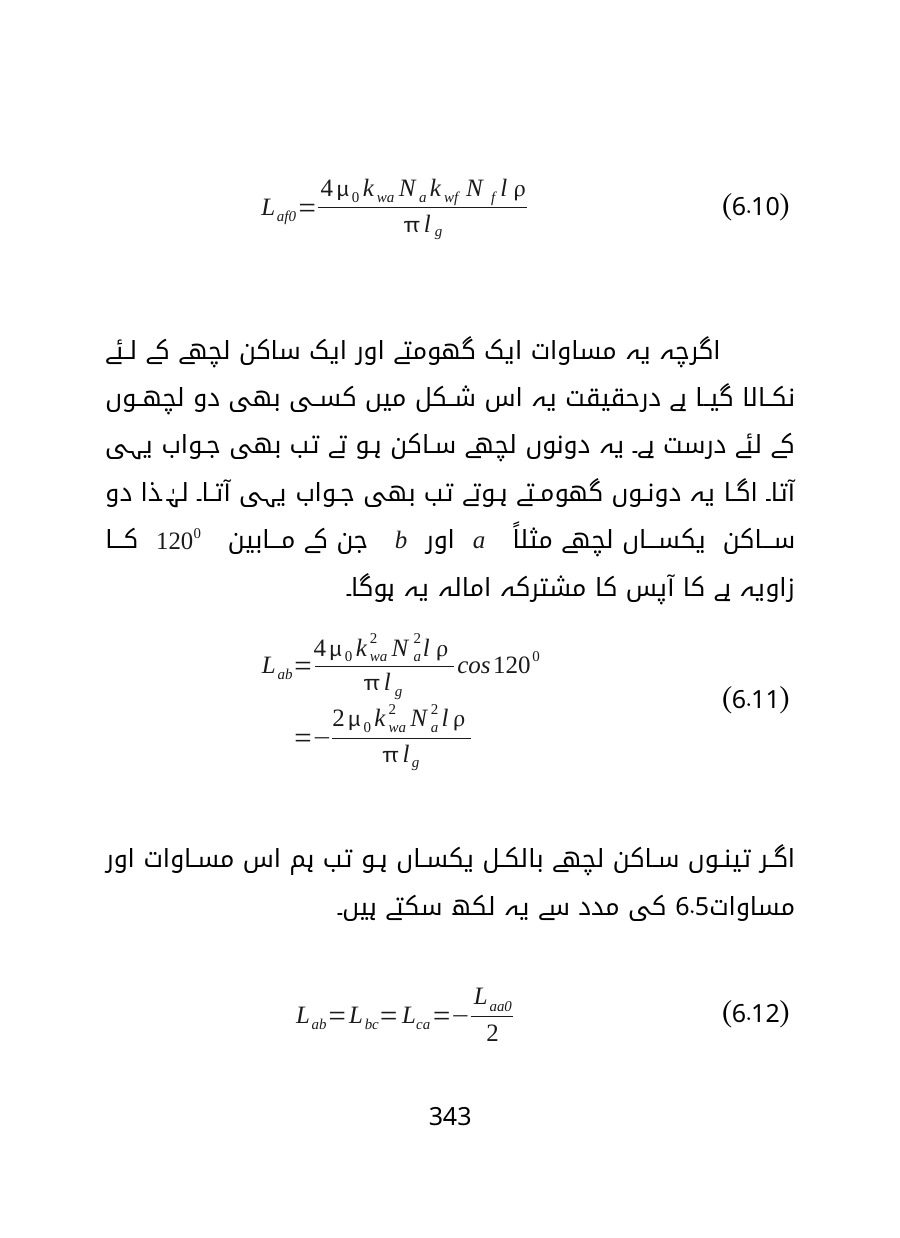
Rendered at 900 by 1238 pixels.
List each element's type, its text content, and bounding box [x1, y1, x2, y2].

table_header (6.11) [703, 624, 795, 789]
table_header (6.10) [693, 169, 795, 259]
text اگر تینوں ساکن لچھے بالکل یکساں ہو تب ہم اس مساوات اور مساوات6.5 کی مدد سے یہ لکھ سکتے ہیں۔ [105, 836, 795, 931]
text اگرچہ یہ مساوات ایک گھومتے اور ایک ساکن لچھے کے لئے نکالا گیا ہے درحقیقت یہ اس شکل میں کسی بھی دو لچھوں کے لئے درست ہے۔ یہ دونوں لچھے ساکن ہو تے تب بھی جواب یہی آتا۔ اگا یہ دونوں گھومتے ہوتے تب بھی جواب یہی آتا۔ لہٰذا دو ساکن یکساں لچھے مثلاً اور جن کے مابین کا زاویہ ہے کا آپس کا مشترکہ امالہ یہ ہوگا۔ [105, 327, 795, 611]
table_header [105, 977, 696, 1064]
table_header [105, 624, 703, 789]
table_header [105, 169, 692, 259]
table_header (6.12) [696, 977, 795, 1064]
